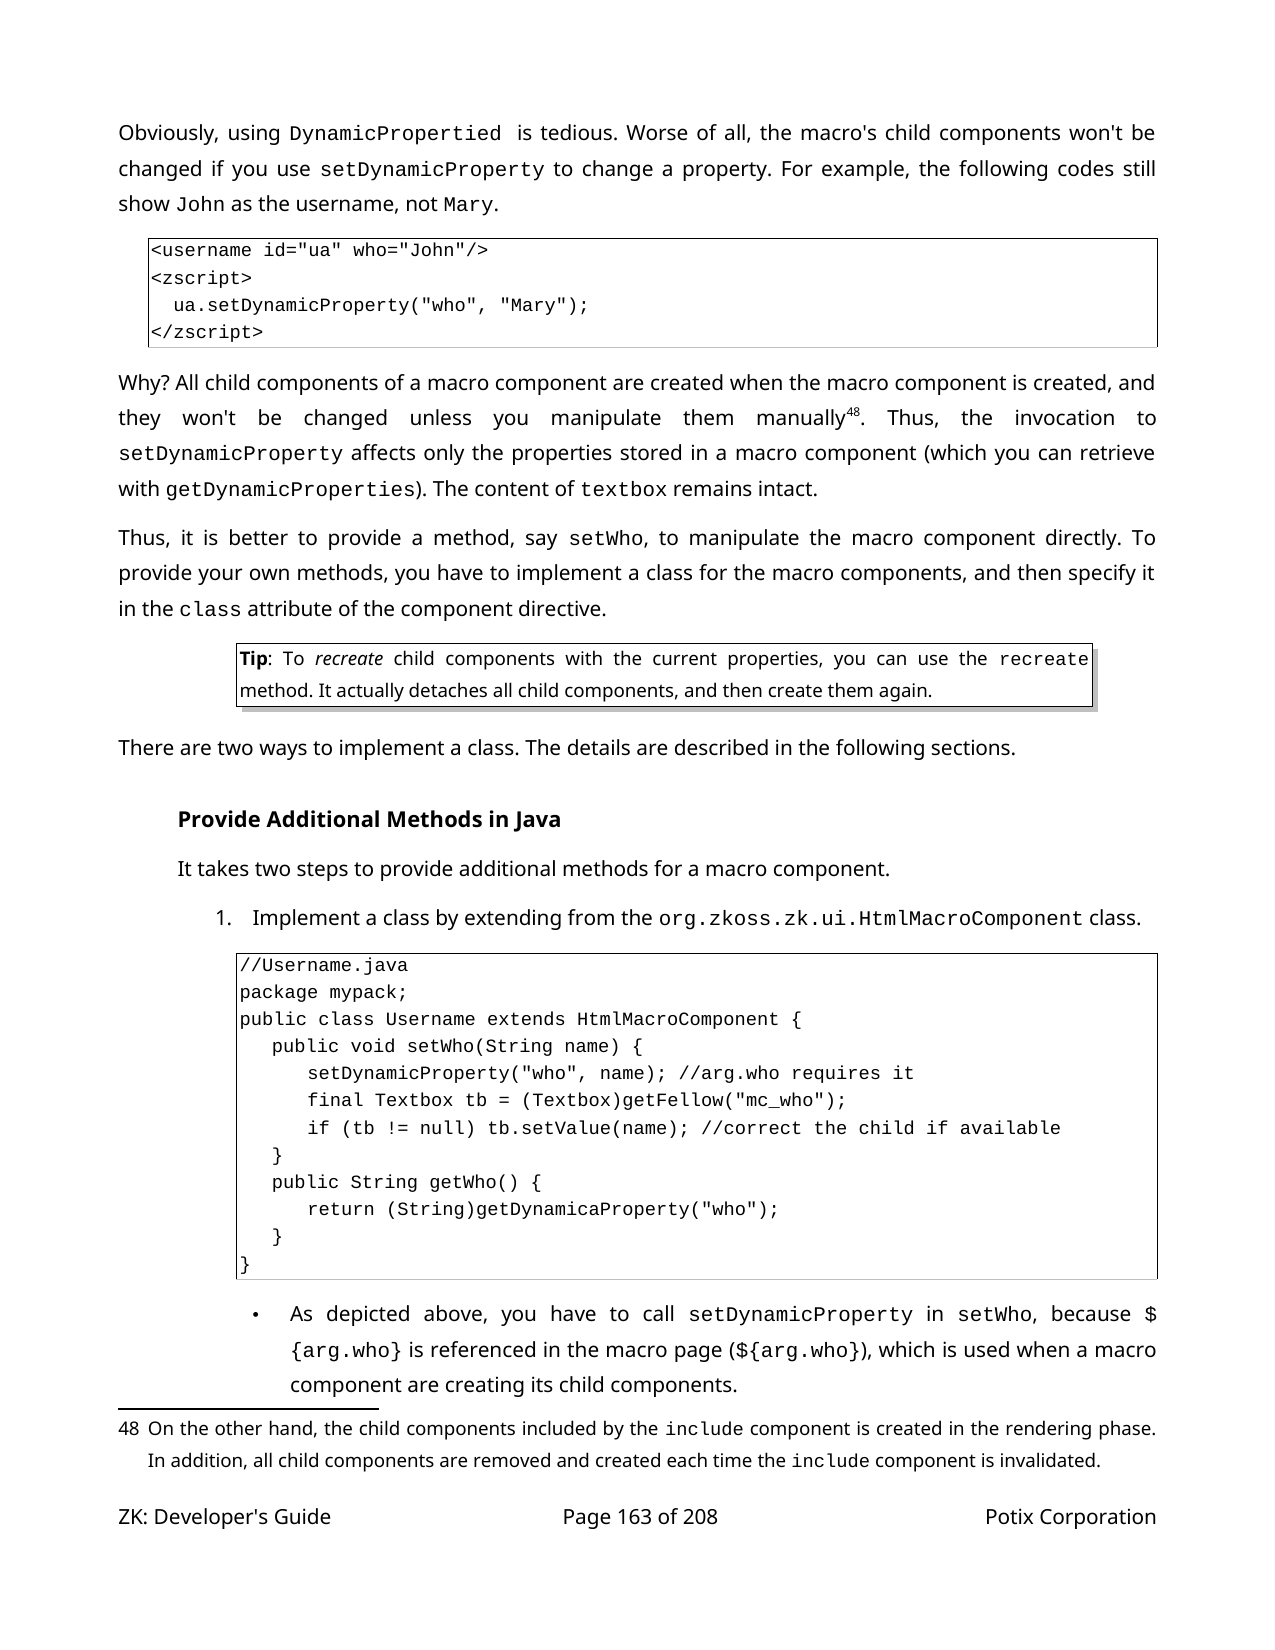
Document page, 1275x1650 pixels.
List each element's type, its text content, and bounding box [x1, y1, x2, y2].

text //Username.java [237, 954, 1157, 977]
text } [237, 1143, 1157, 1167]
list Implement a class by extending from the org.zkoss.zk.ui.HtmlMacroComponent class. [215, 903, 1157, 932]
text Why? All child components of a macro component are created when the macro component is created, and they won't be changed unless you manipulate them manually. Thus, the invocation to setDynamicProperty affects only the properties stored in a macro component (which you can retrieve with getDynamicProperties). The content of textbox remains intact. [118, 368, 1157, 502]
text if (tb != null) tb.setValue(name); //correct the child if available [237, 1116, 1157, 1140]
text setDynamicProperty("who", name); //arg.who requires it [237, 1061, 1157, 1085]
text Obviously, using DynamicPropertied is tedious. Worse of all, the macro's child components won't be changed if you use setDynamicProperty to change a property. For example, the following codes still show John as the username, not Mary. [118, 118, 1157, 218]
text There are two ways to implement a class. The details are described in the following sections. [118, 733, 1157, 761]
text } [237, 1224, 1157, 1248]
text </zscript> [149, 320, 1157, 347]
text return (String)getDynamicaProperty("who"); [237, 1197, 1157, 1221]
text Thus, it is better to provide a method, say setWho, to manipulate the macro component directly. To provide your own methods, you have to implement a class for the macro components, and then specify it in the class attribute of the component directive. [118, 523, 1157, 622]
text On the other hand, the child components included by the include component is created in the rendering phase. In addition, all child components are removed and created each time the include component is invalidated. [118, 1415, 1157, 1473]
text <username id="ua" who="John"/> [149, 239, 1157, 263]
text public void setWho(String name) { [237, 1034, 1157, 1058]
text Tip: To recreate child components with the current properties, you can use the recreate method. It actually detaches all child components, and then create them again. [237, 644, 1092, 706]
text package mypack; [237, 979, 1157, 1004]
text ua.setDynamicProperty("who", "Mary"); [149, 293, 1157, 317]
text It takes two steps to provide additional methods for a macro component. [177, 854, 1157, 883]
subtitle Provide Additional Methods in Java [177, 804, 1157, 834]
text public class Username extends HtmlMacroComponent { [237, 1007, 1157, 1031]
text public String getWho() { [237, 1170, 1157, 1194]
text <zscript> [149, 266, 1157, 290]
text final Textbox tb = (Textbox)getFellow("mc_who"); [237, 1088, 1157, 1113]
list As depicted above, you have to call setDynamicProperty in setWho, because ${arg.who} is referenced in the macro page (${arg.who}), which is used when a macro component are creating its child components. [252, 1299, 1157, 1399]
text } [237, 1251, 1157, 1279]
